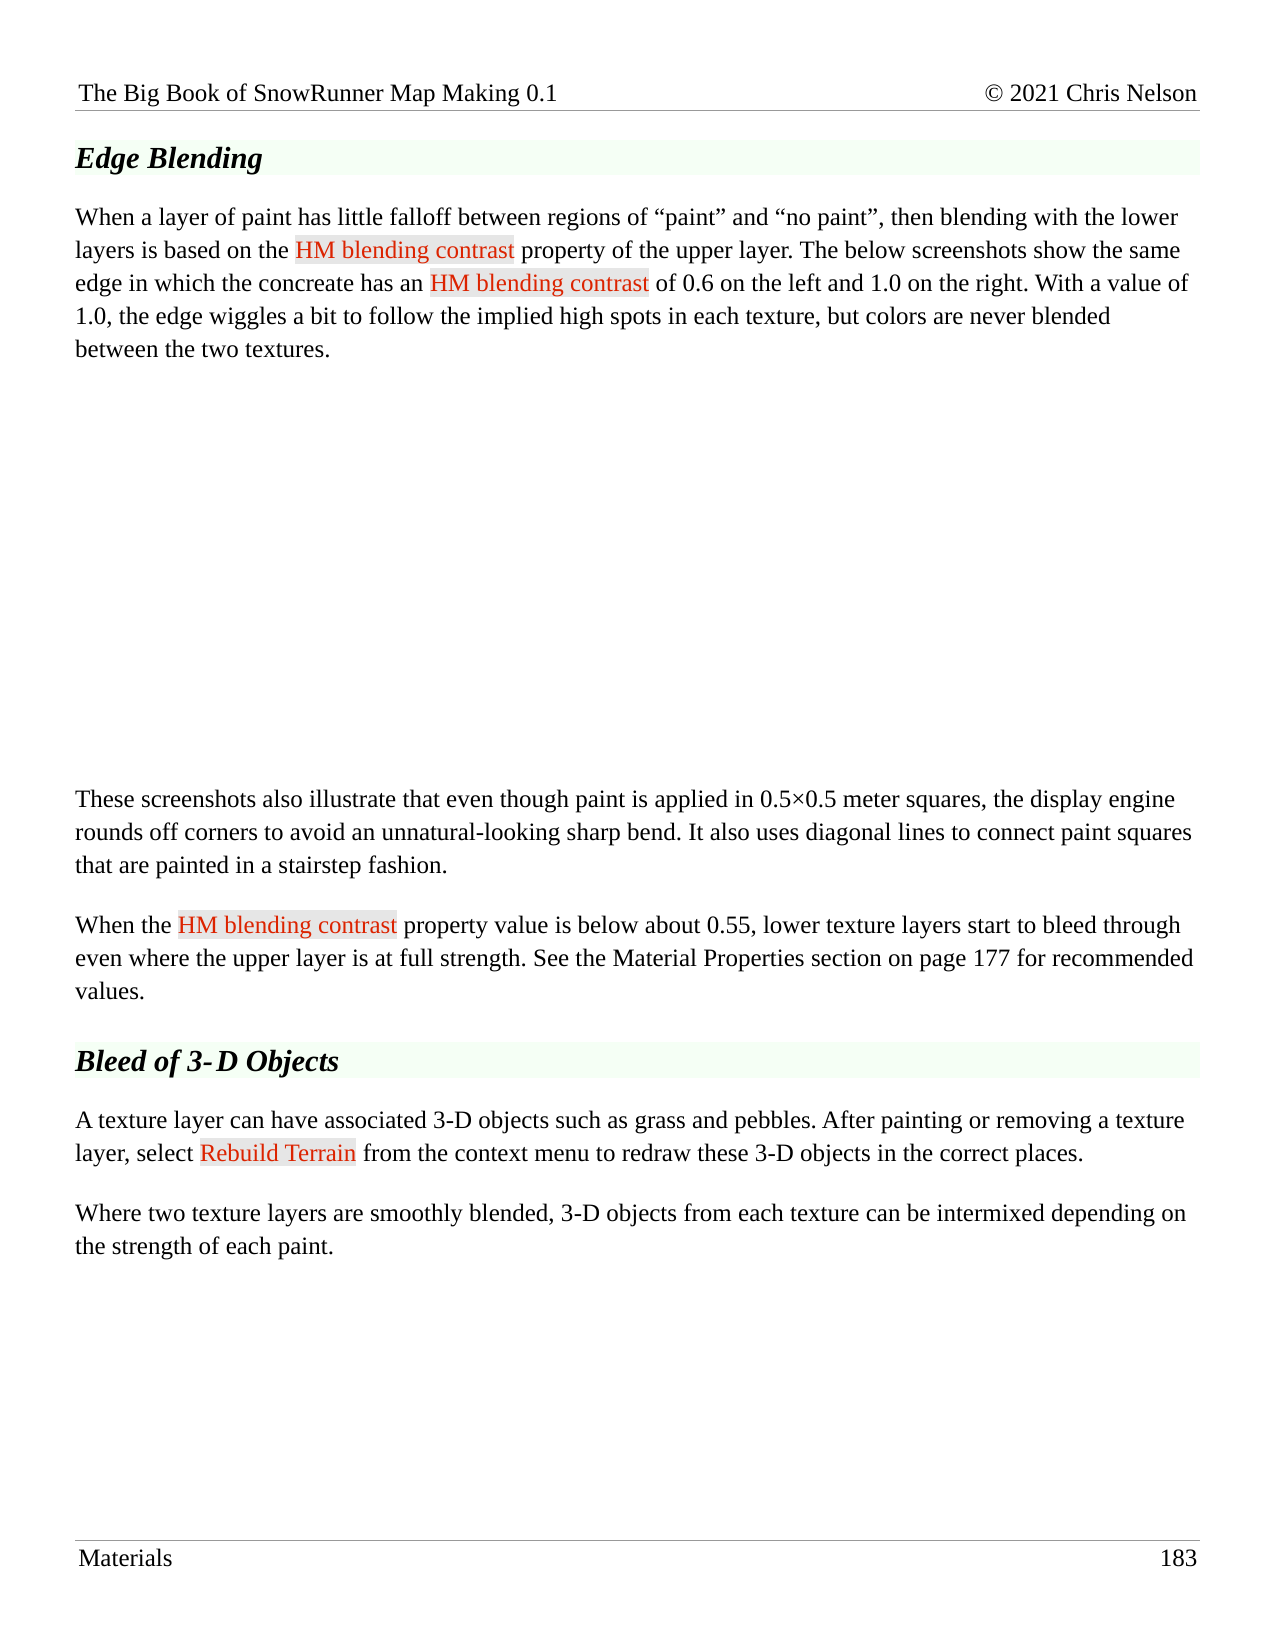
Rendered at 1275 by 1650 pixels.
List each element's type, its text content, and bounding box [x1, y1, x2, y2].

text Where two texture layers are smoothly blended, 3‑D objects from each texture can be intermixed depending on the strength of each paint. [75, 1198, 1200, 1259]
subtitle Edge Blending [75, 140, 1200, 175]
text These screenshots also illustrate that even though paint is applied in 0.5×0.5 meter squares, the display engine rounds off corners to avoid an unnatural-looking sharp bend. It also uses diagonal lines to connect paint squares that are painted in a stairstep fashion. [75, 784, 1200, 879]
subtitle Bleed of 3‑D Objects [75, 1042, 1200, 1078]
text When a layer of paint has little falloff between regions of “paint” and “no paint”, then blending with the lower layers is based on the HM blending contrast property of the upper layer. The below screenshots show the same edge in which the concreate has an HM blending contrast of 0.6 on the left and 1.0 on the right. With a value of 1.0, the edge wiggles a bit to follow the implied high spots in each texture, but colors are never blended between the two textures. [75, 202, 1200, 363]
text When the HM blending contrast property value is below about 0.55, lower texture layers start to bleed through even where the upper layer is at full strength. See the Material Properties section on page 177 for recommended values. [75, 910, 1200, 1005]
text A texture layer can have associated 3‑D objects such as grass and pebbles. After painting or removing a texture layer, select Rebuild Terrain from the context menu to redraw these 3‑D objects in the correct places. [75, 1105, 1200, 1166]
